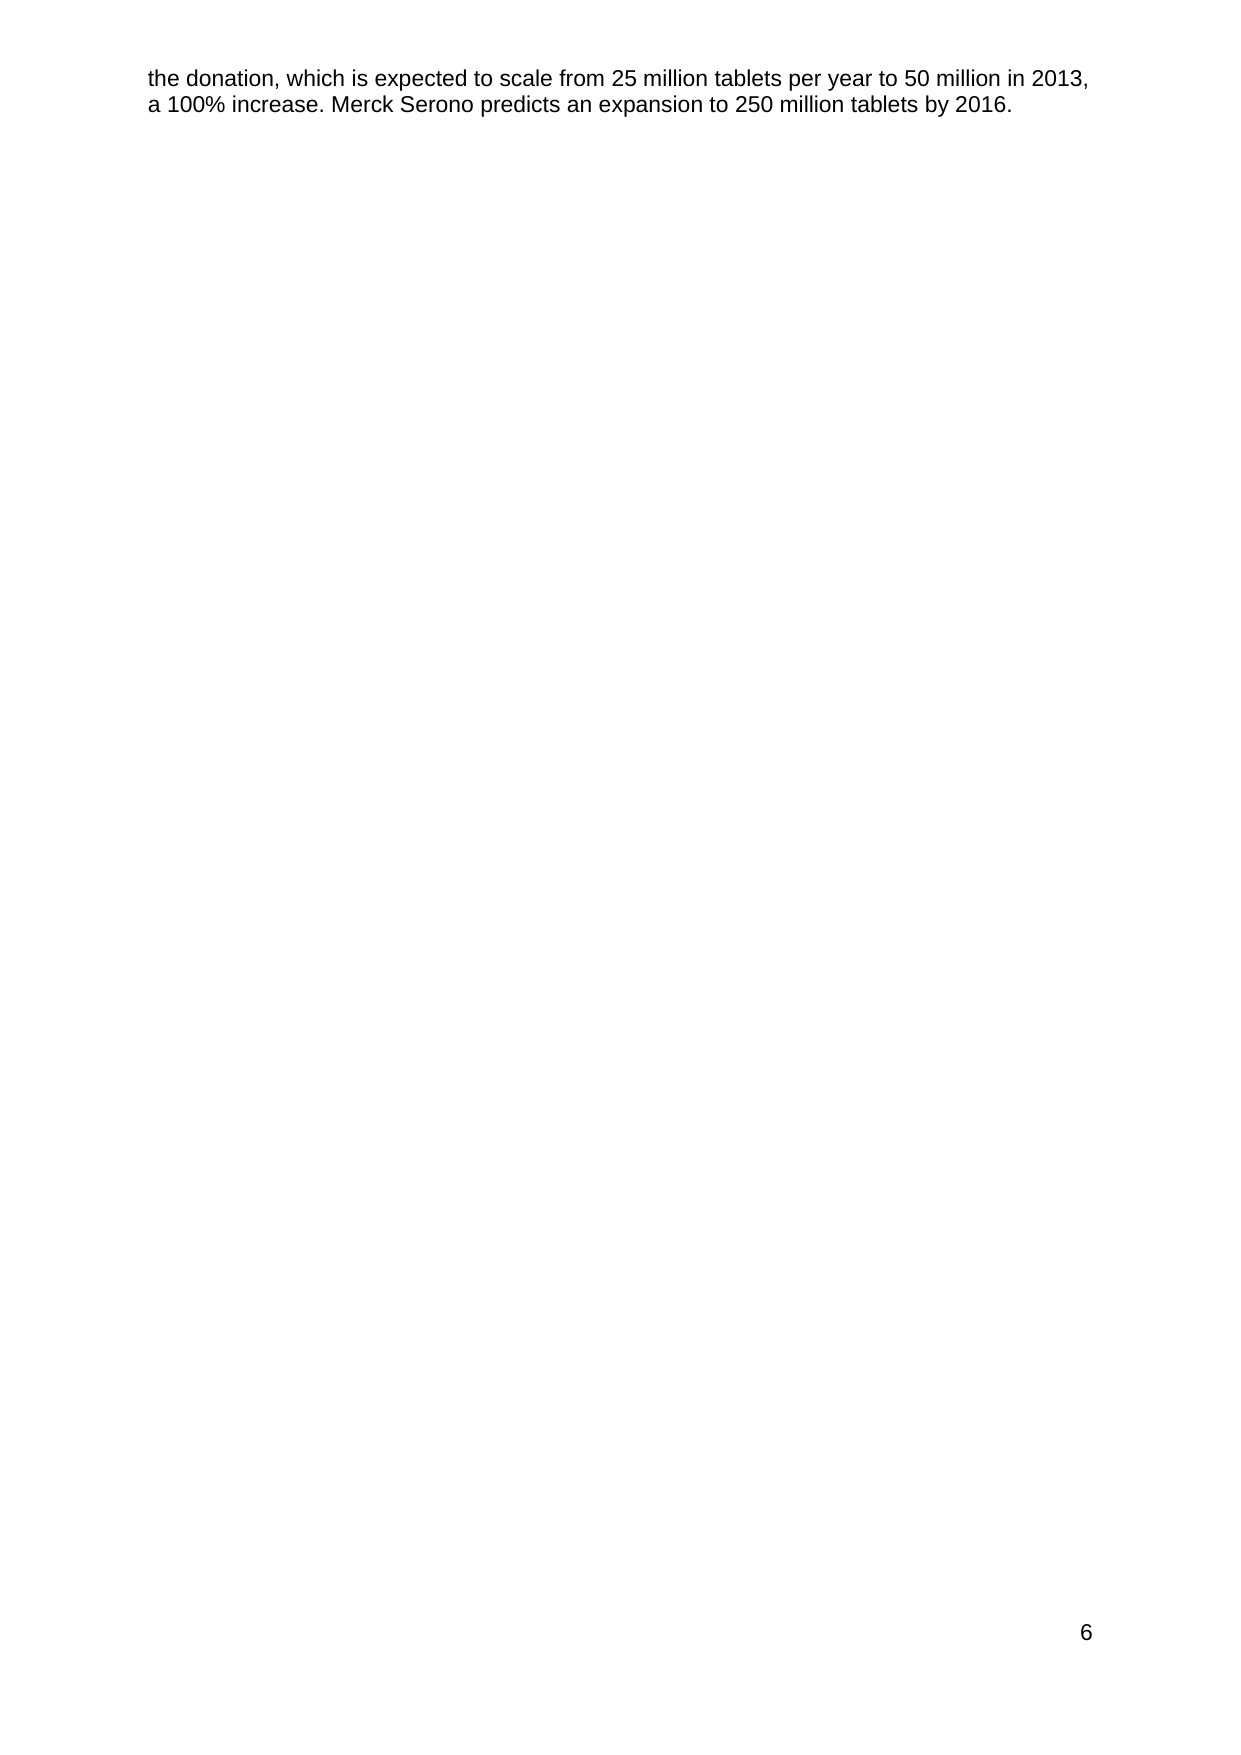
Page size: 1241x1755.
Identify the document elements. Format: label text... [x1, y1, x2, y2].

text the donation, which is expected to scale from 25 million tablets per year to 50 million in 2013, a 100% increase. Merck Serono predicts an expansion to 250 million tablets by 2016. [148, 65, 1093, 118]
